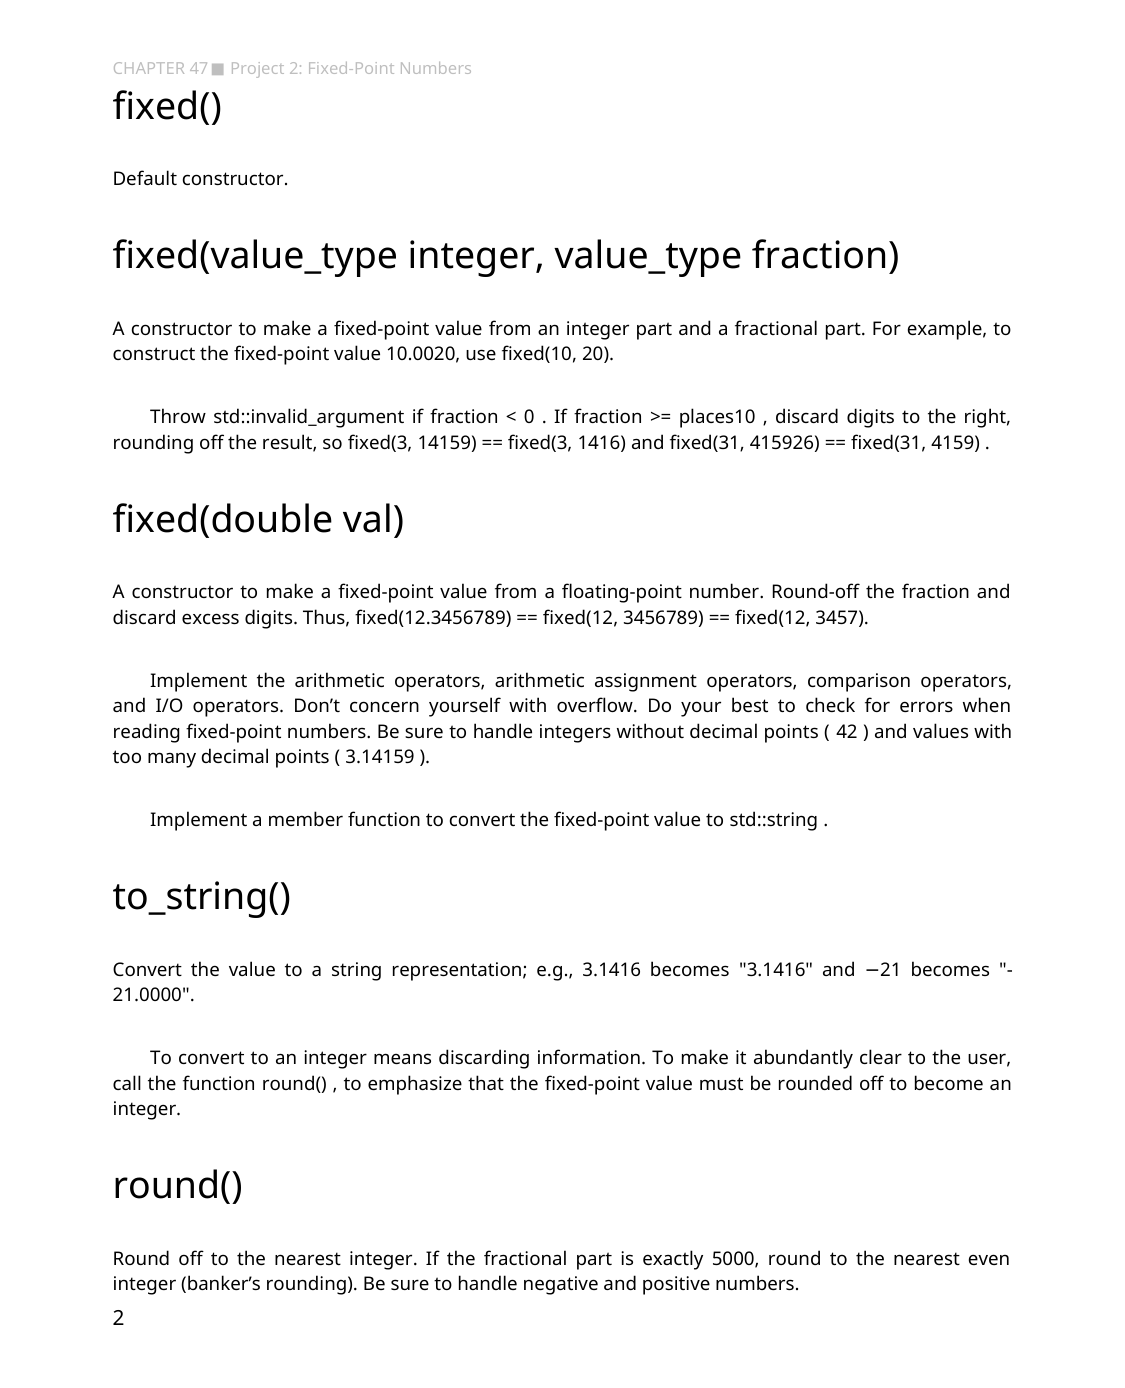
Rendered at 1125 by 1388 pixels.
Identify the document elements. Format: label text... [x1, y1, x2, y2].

subtitle round() [112, 1159, 1012, 1210]
text Round off to the nearest integer. If the fractional part is exactly 5000, round to the nearest even integer (banker’s rounding). Be sure to handle negative and positive numbers. [112, 1245, 1012, 1296]
text Implement a member function to convert the fixed-point value to std::string . [112, 807, 1012, 832]
subtitle fixed(double val) [112, 492, 1012, 543]
subtitle fixed() [112, 79, 1012, 130]
text Default constructor. [112, 165, 1012, 191]
subtitle fixed(value_type integer, value_type fraction) [112, 228, 1012, 279]
text A constructor to make a fixed-point value from an integer part and a fractional part. For example, to construct the fixed-point value 10.0020, use fixed(10, 20). [112, 315, 1012, 366]
text Throw std::invalid_argument if fraction < 0 . If fraction >= places10 , discard digits to the right, rounding off the result, so fixed(3, 14159) == fixed(3, 1416) and fixed(31, 415926) == fixed(31, 4159) . [112, 403, 1012, 454]
text Convert the value to a string representation; e.g., 3.1416 becomes "3.1416" and −21 becomes "-21.0000". [112, 956, 1012, 1007]
text Implement the arithmetic operators, arithmetic assignment operators, comparison operators, and I/O operators. Don’t concern yourself with overflow. Do your best to check for errors when reading fixed-point numbers. Be sure to handle integers without decimal points ( 42 ) and values with too many decimal points ( 3.14159 ). [112, 667, 1012, 769]
text A constructor to make a fixed-point value from a floating-point number. Round-off the fraction and discard excess digits. Thus, fixed(12.3456789) == fixed(12, 3456789) == fixed(12, 3457). [112, 578, 1012, 629]
text To convert to an integer means discarding information. To make it abundantly clear to the user, call the function round() , to emphasize that the fixed-point value must be rounded off to become an integer. [112, 1044, 1012, 1121]
subtitle to_string() [112, 869, 1012, 921]
